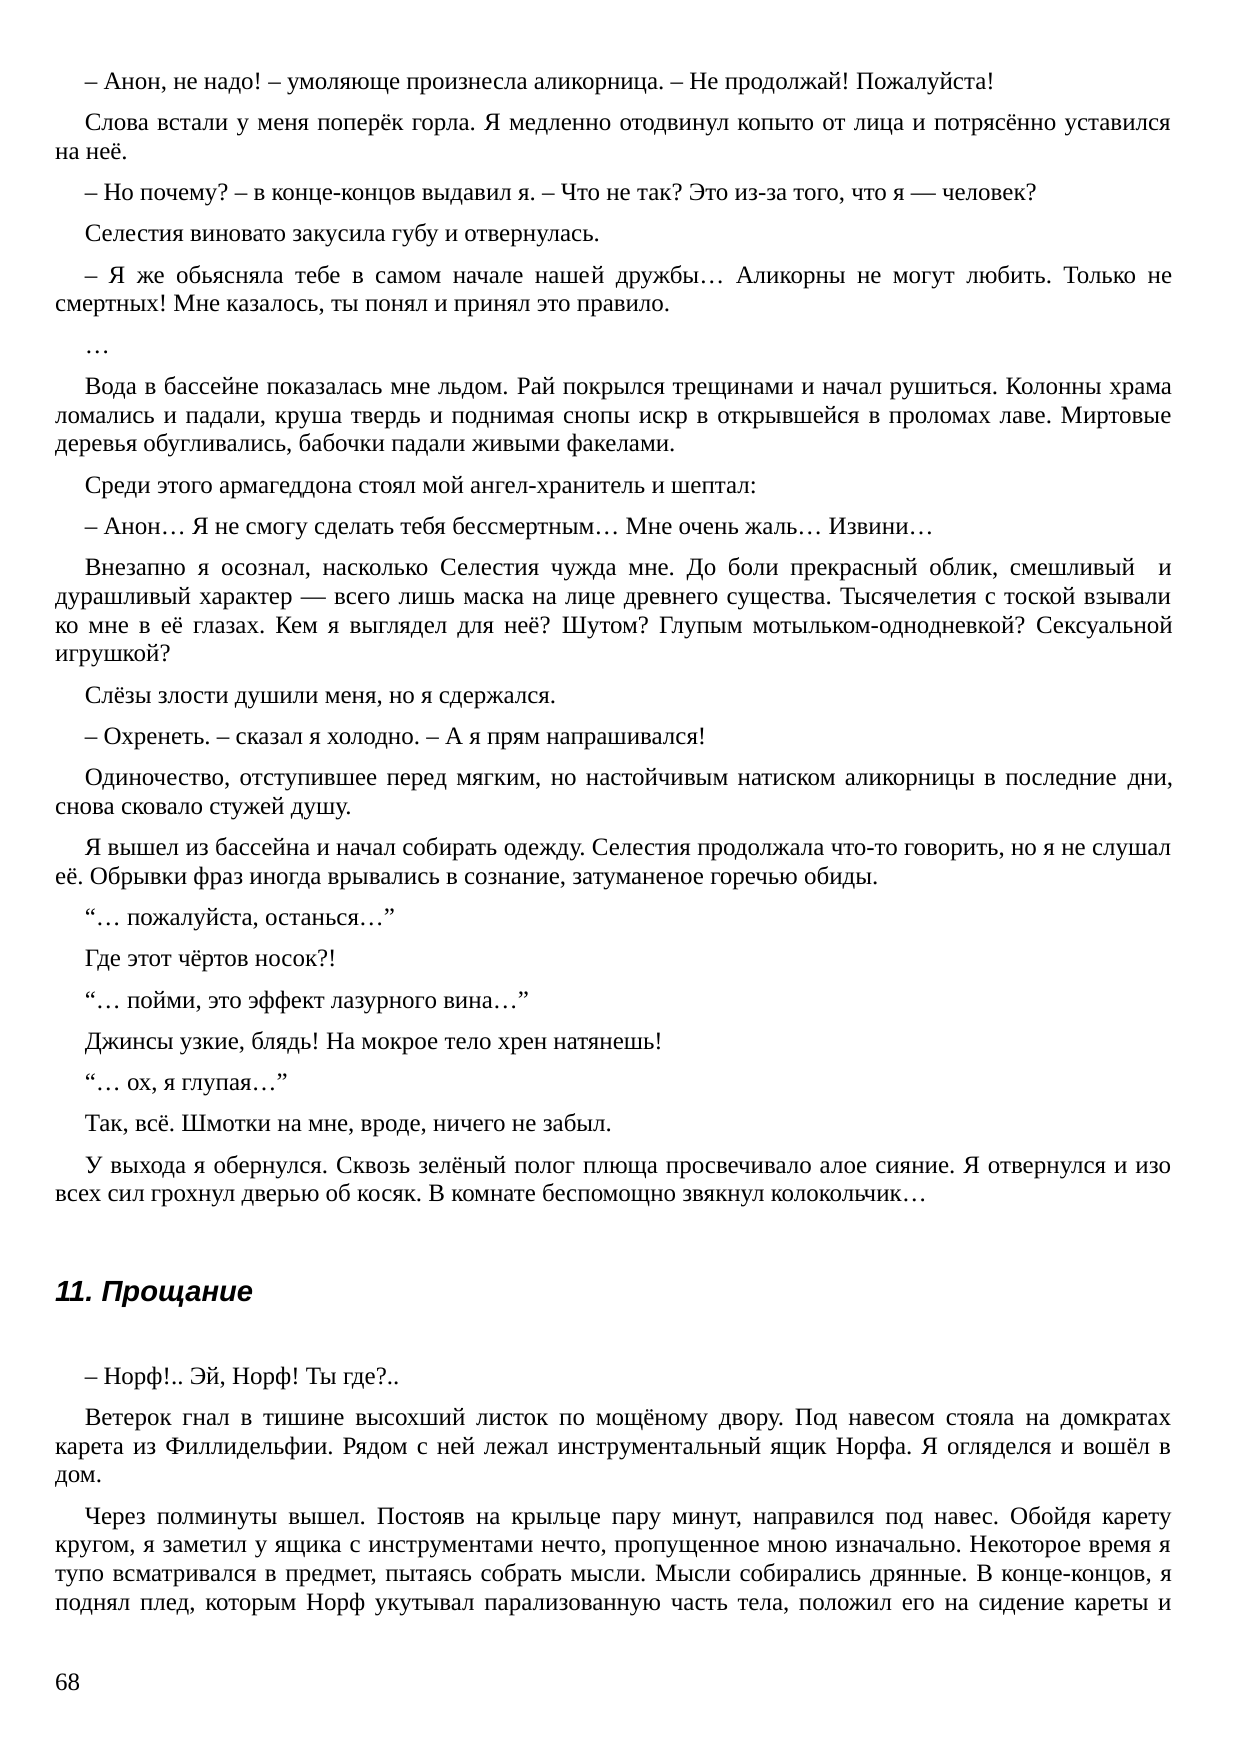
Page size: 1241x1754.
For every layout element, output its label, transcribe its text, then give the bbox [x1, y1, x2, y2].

text – Я же обьясняла тебе в самом начале нашей дружбы… Аликорны не могут любить. Только не смертных! Мне казалось, ты понял и принял это правило. [55, 260, 1173, 317]
text Ветерок гнал в тишине высохший листок по мощёному двору. Под навесом стояла на домкратах карета из Филлидельфии. Рядом с ней лежал инструментальный ящик Норфа. Я огляделся и вошёл в дом. [55, 1402, 1173, 1488]
text Внезапно я осознал, насколько Селестия чужда мне. До боли прекрасный облик, смешливый и дурашливый характер — всего лишь маска на лице древнего существа. Тысячелетия с тоской взывали ко мне в её глазах. Кем я выглядел для неё? Шутом? Глупым мотыльком-однодневкой? Сексуальной игрушкой? [55, 552, 1173, 667]
text Слова встали у меня поперёк горла. Я медленно отодвинул копыто от лица и потрясённо уставился на неё. [55, 107, 1173, 165]
text Вода в бассейне показалась мне льдом. Рай покрылся трещинами и начал рушиться. Колонны храма ломались и падали, круша твердь и поднимая снопы искр в открывшейся в проломах лаве. Миртовые деревья обугливались, бабочки падали живыми факелами. [55, 371, 1173, 457]
text – Анон, не надо! – умоляюще произнесла аликорница. – Не продолжай! Пожалуйста! [55, 66, 1173, 95]
text Я вышел из бассейна и начал собирать одежду. Селестия продолжала что-то говорить, но я не слушал её. Обрывки фраз иногда врывались в сознание, затуманеное горечью обиды. [55, 832, 1173, 890]
text Где этот чёртов носок?! [55, 943, 1173, 972]
text Джинсы узкие, блядь! На мокрое тело хрен натянешь! [55, 1026, 1173, 1055]
subtitle 11. Прощание [55, 1273, 1173, 1307]
text “… ох, я глупая…” [55, 1067, 1173, 1096]
text – Но почему? – в конце-концов выдавил я. – Что не так? Это из-за того, что я — человек? [55, 177, 1173, 206]
text Селестия виновато закусила губу и отвернулась. [55, 218, 1173, 247]
text Через полминуты вышел. Постояв на крыльце пару минут, направился под навес. Обойдя карету кругом, я заметил у ящика с инструментами нечто, пропущенное мною изначально. Некоторое время я тупо всматривался в предмет, пытаясь собрать мысли. Мысли собирались дрянные. В конце-концов, я поднял плед, которым Норф укутывал парализованную часть тела, положил его на сидение кареты и [55, 1501, 1173, 1616]
text – Анон… Я не смогу сделать тебя бессмертным… Мне очень жаль… Извини… [55, 511, 1173, 540]
text “… пожалуйста, останься…” [55, 902, 1173, 931]
text “… пойми, это эффект лазурного вина…” [55, 985, 1173, 1013]
text Одиночество, отступившее перед мягким, но настойчивым натиском аликорницы в последние дни, снова сковало стужей душу. [55, 762, 1173, 820]
text Среди этого армагеддона стоял мой ангел-хранитель и шептал: [55, 470, 1173, 498]
text … [55, 330, 1173, 358]
text У выхода я обернулся. Сквозь зелёный полог плюща просвечивало алое сияние. Я отвернулся и изо всех сил грохнул дверью об косяк. В комнате беспомощно звякнул колокольчик… [55, 1150, 1173, 1207]
text – Норф!.. Эй, Норф! Ты где?.. [55, 1361, 1173, 1389]
text Слёзы злости душили меня, но я сдержался. [55, 680, 1173, 708]
text Так, всё. Шмотки на мне, вроде, ничего не забыл. [55, 1108, 1173, 1137]
text – Охренеть. – сказал я холодно. – А я прям напрашивался! [55, 721, 1173, 750]
